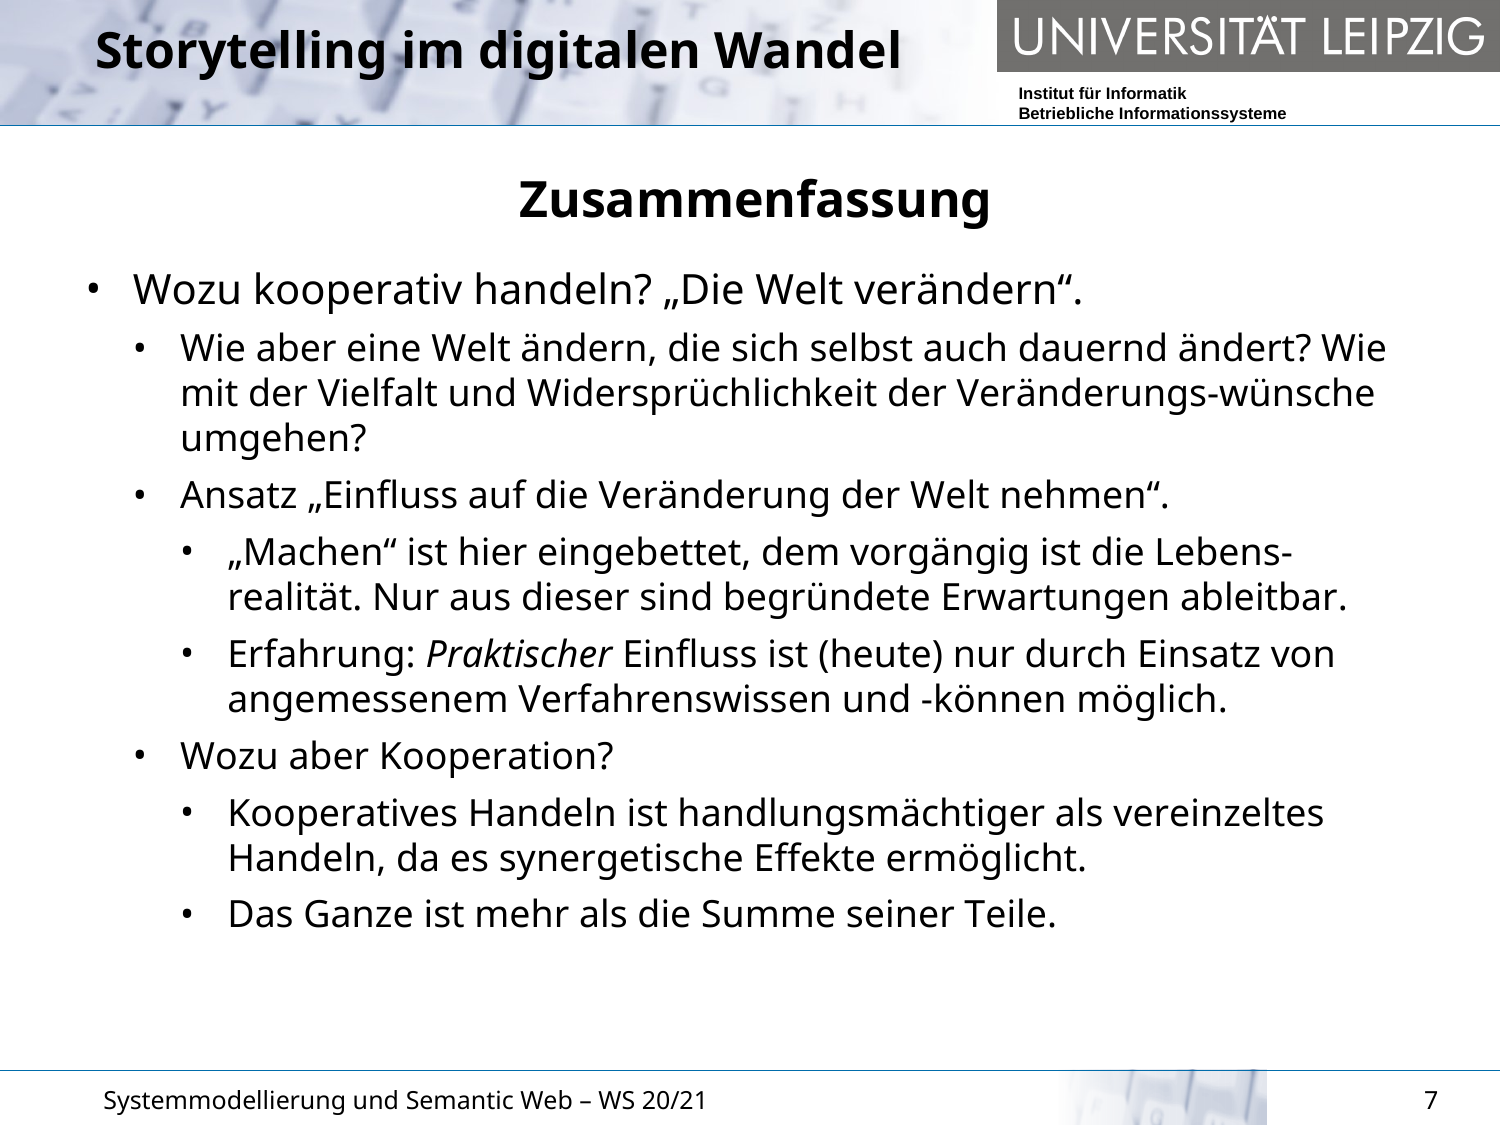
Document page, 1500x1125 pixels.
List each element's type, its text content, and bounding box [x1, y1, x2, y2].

picture [1057, 1071, 1267, 1125]
text_box Storytelling im digitalen Wandel [80, 11, 918, 87]
picture [0, 0, 1500, 125]
text_box Zusammenfassung Wozu kooperativ handeln? „Die Welt verändern“. Wie aber eine Welt ändern, die sich selbst auch dauernd ändert? Wie mit der Vielfalt und Widersprüchlichkeit der Veränderungs-wünsche umgehen? Ansatz „Einfluss auf die Veränderung der Welt nehmen“. „Machen“ ist hier eingebettet, dem vorgängig ist die Lebens-realität. Nur aus dieser sind begründete Erwartungen ableitbar. Erfahrung: Praktischer Einfluss ist (heute) nur durch Einsatz von angemessenem Verfahrenswissen und -können möglich. Wozu aber Kooperation? Kooperatives Handeln ist handlungsmächtiger als vereinzeltes Handeln, da es synergetische Effekte ermöglicht. Das Ganze ist mehr als die Summe seiner Teile. [70, 159, 1442, 944]
